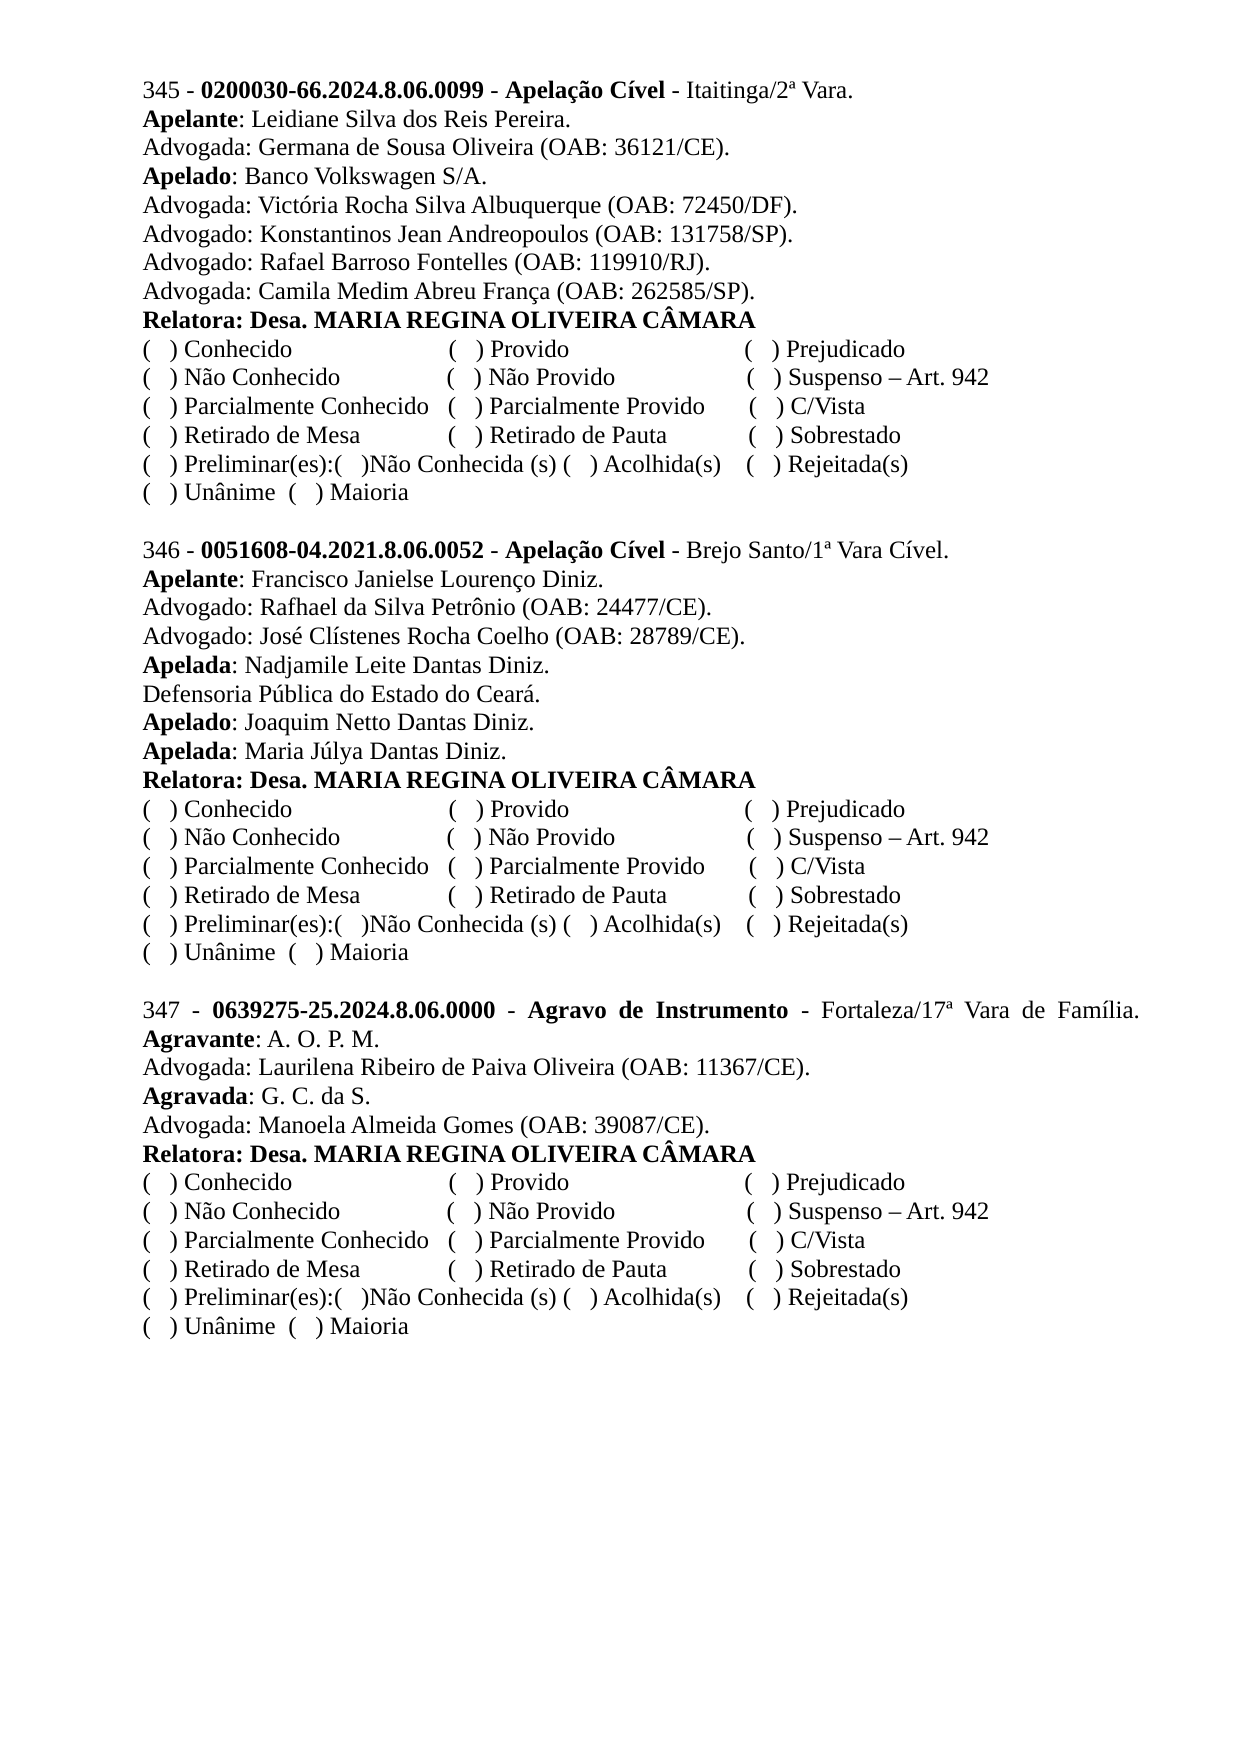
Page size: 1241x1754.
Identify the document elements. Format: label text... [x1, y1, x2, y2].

text ( ) Retirado de Mesa ( ) Retirado de Pauta ( ) Sobrestado [142, 420, 1158, 449]
text Agravada: G. C. da S. [142, 1081, 1141, 1110]
text Advogada: Camila Medim Abreu França (OAB: 262585/SP). [142, 276, 1141, 305]
text ( ) Preliminar(es):( )Não Conhecida (s) ( ) Acolhida(s) ( ) Rejeitada(s) [142, 449, 1158, 477]
text Apelado: Joaquim Netto Dantas Diniz. [142, 707, 1141, 736]
text Apelada: Nadjamile Leite Dantas Diniz. [142, 650, 1141, 679]
text ( ) Retirado de Mesa ( ) Retirado de Pauta ( ) Sobrestado [142, 880, 1158, 909]
text Advogado: Rafhael da Silva Petrônio (OAB: 24477/CE). [142, 592, 1141, 621]
text ( ) Não Conhecido ( ) Não Provido ( ) Suspenso – Art. 942 [142, 1196, 1158, 1225]
text ( ) Conhecido ( ) Provido ( ) Prejudicado [142, 334, 1141, 362]
text Advogada: Laurilena Ribeiro de Paiva Oliveira (OAB: 11367/CE). [142, 1052, 1141, 1081]
text ( ) Preliminar(es):( )Não Conhecida (s) ( ) Acolhida(s) ( ) Rejeitada(s) [142, 1282, 1158, 1311]
text 345 - 0200030-66.2024.8.06.0099 - Apelação Cível - Itaitinga/2ª Vara. [142, 75, 1141, 104]
text 346 - 0051608-04.2021.8.06.0052 - Apelação Cível - Brejo Santo/1ª Vara Cível. [142, 535, 1141, 564]
text Apelado: Banco Volkswagen S/A. [142, 161, 1141, 190]
text ( ) Retirado de Mesa ( ) Retirado de Pauta ( ) Sobrestado [142, 1254, 1158, 1282]
text ( ) Unânime ( ) Maioria [142, 477, 1158, 506]
text Relatora: Desa. MARIA REGINA OLIVEIRA CÂMARA [142, 305, 1141, 334]
text ( ) Preliminar(es):( )Não Conhecida (s) ( ) Acolhida(s) ( ) Rejeitada(s) [142, 909, 1158, 937]
text ( ) Não Conhecido ( ) Não Provido ( ) Suspenso – Art. 942 [142, 362, 1158, 391]
text Advogado: Rafael Barroso Fontelles (OAB: 119910/RJ). [142, 247, 1141, 276]
text ( ) Conhecido ( ) Provido ( ) Prejudicado [142, 1167, 1141, 1196]
text Advogada: Manoela Almeida Gomes (OAB: 39087/CE). [142, 1110, 1141, 1139]
text Apelante: Leidiane Silva dos Reis Pereira. [142, 104, 1141, 132]
text Advogado: José Clístenes Rocha Coelho (OAB: 28789/CE). [142, 621, 1141, 650]
text Relatora: Desa. MARIA REGINA OLIVEIRA CÂMARA [142, 1139, 1141, 1167]
text ( ) Unânime ( ) Maioria [142, 1311, 1158, 1340]
text Advogada: Victória Rocha Silva Albuquerque (OAB: 72450/DF). [142, 190, 1141, 219]
text Defensoria Pública do Estado do Ceará. [142, 679, 1141, 707]
text ( ) Unânime ( ) Maioria [142, 937, 1158, 966]
text ( ) Parcialmente Conhecido ( ) Parcialmente Provido ( ) C/Vista [142, 1225, 1158, 1254]
text Relatora: Desa. MARIA REGINA OLIVEIRA CÂMARA [142, 765, 1141, 794]
text ( ) Parcialmente Conhecido ( ) Parcialmente Provido ( ) C/Vista [142, 851, 1158, 880]
text Advogado: Konstantinos Jean Andreopoulos (OAB: 131758/SP). [142, 219, 1141, 247]
text Apelante: Francisco Janielse Lourenço Diniz. [142, 564, 1141, 592]
text Advogada: Germana de Sousa Oliveira (OAB: 36121/CE). [142, 132, 1141, 161]
text ( ) Conhecido ( ) Provido ( ) Prejudicado [142, 794, 1141, 822]
text ( ) Parcialmente Conhecido ( ) Parcialmente Provido ( ) C/Vista [142, 391, 1158, 420]
text ( ) Não Conhecido ( ) Não Provido ( ) Suspenso – Art. 942 [142, 822, 1158, 851]
text Apelada: Maria Júlya Dantas Diniz. [142, 736, 1141, 765]
text 347 - 0639275-25.2024.8.06.0000 - Agravo de Instrumento - Fortaleza/17ª Vara de Família. Agravante: A. O. P. M. [142, 995, 1141, 1052]
